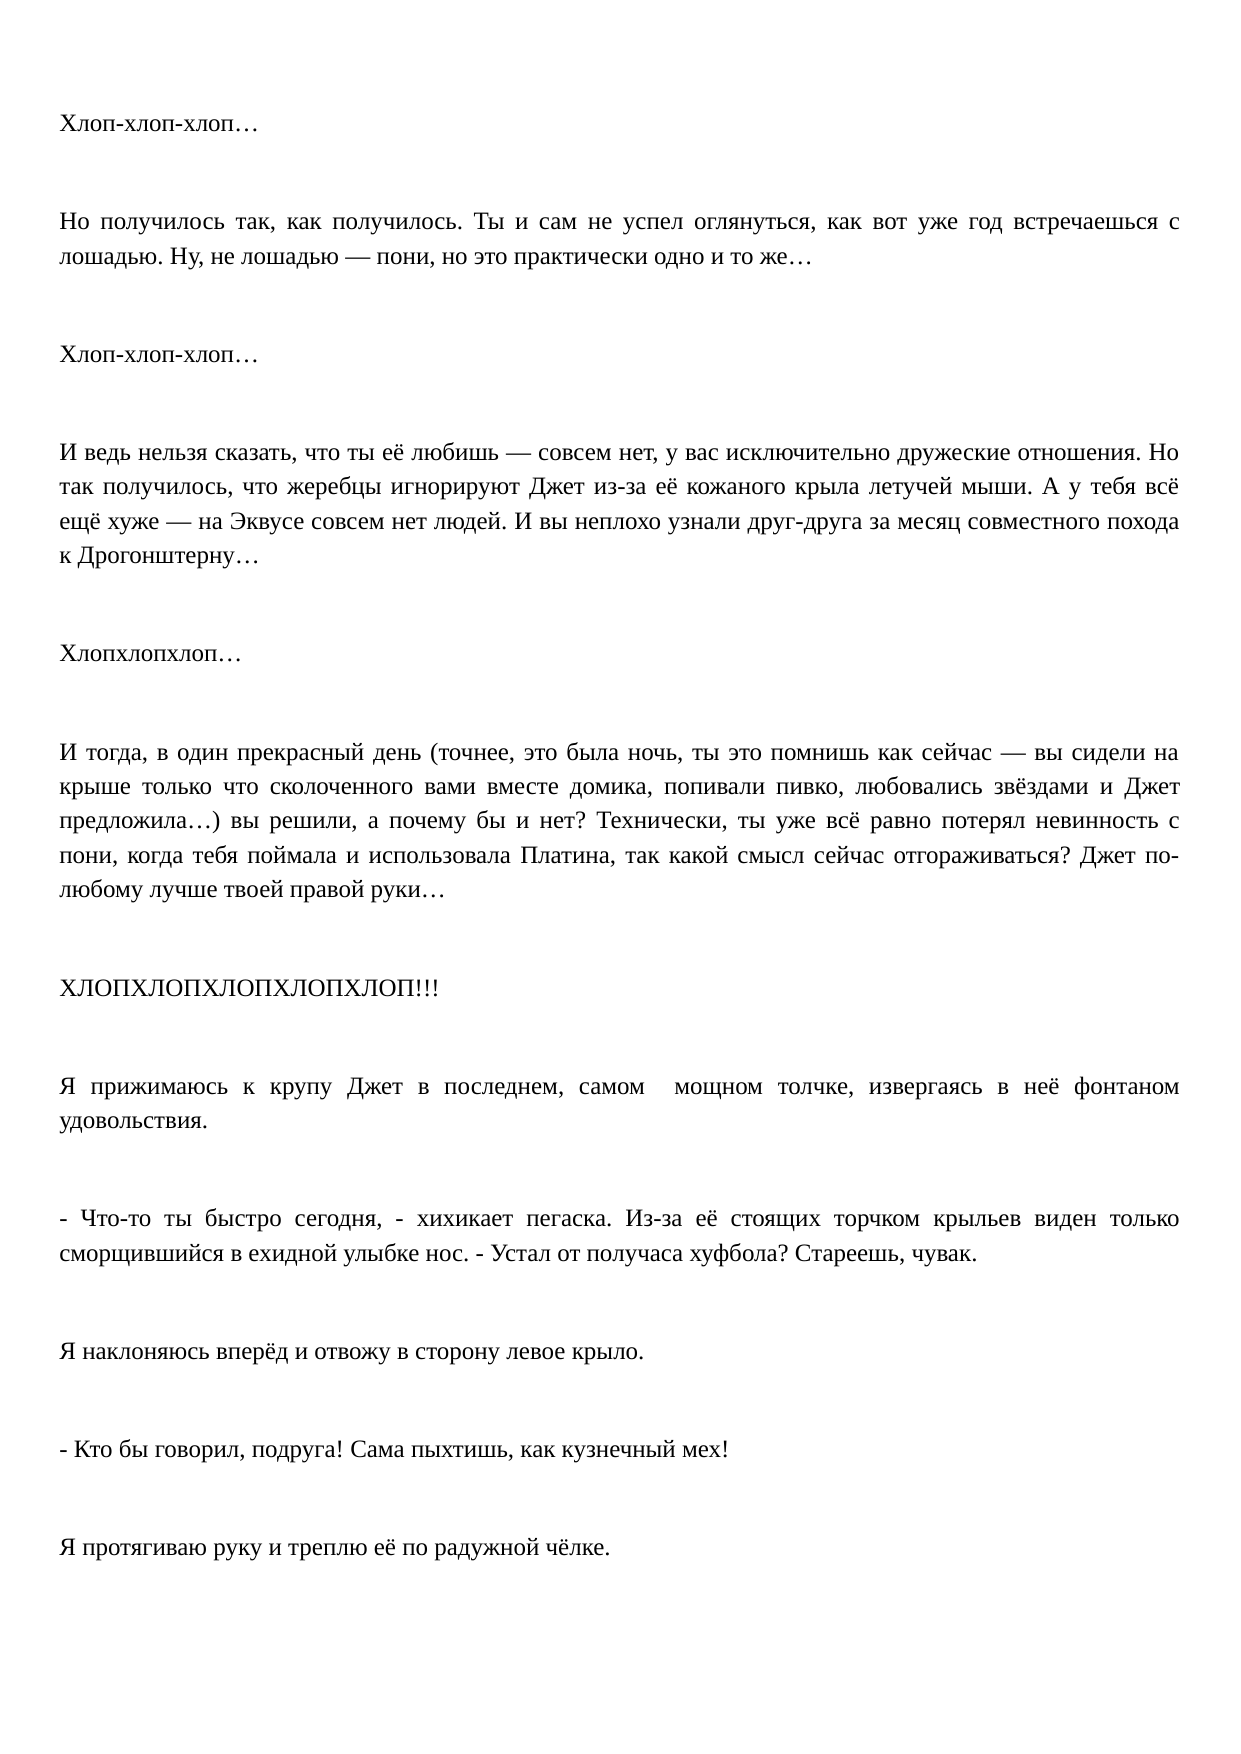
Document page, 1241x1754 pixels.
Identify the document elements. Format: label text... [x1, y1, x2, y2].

text Хлопхлопхлоп… [59, 638, 1181, 667]
text Я прижимаюсь к крупу Джет в последнем, самом мощном толчке, извергаясь в неё фонтаном удовольствия. [59, 1071, 1181, 1134]
text И ведь нельзя сказать, что ты её любишь — совсем нет, у вас исключительно дружеские отношения. Но так получилось, что жеребцы игнорируют Джет из-за её кожаного крыла летучей мыши. А у тебя всё ещё хуже — на Эквусе совсем нет людей. И вы неплохо узнали друг-друга за месяц совместного похода к Дрогонштерну… [59, 437, 1181, 569]
text Я наклоняюсь вперёд и отвожу в сторону левое крыло. [59, 1336, 1181, 1365]
text Я протягиваю руку и треплю её по радужной чёлке. [59, 1532, 1181, 1561]
text - Что-то ты быстро сегодня, - хихикает пегаска. Из-за её стоящих торчком крыльев виден только сморщившийся в ехидной улыбке нос. - Устал от получаса хуфбола? Стареешь, чувак. [59, 1203, 1181, 1267]
text ХЛОПХЛОПХЛОПХЛОПХЛОП!!! [59, 973, 1181, 1001]
text - Кто бы говорил, подруга! Сама пыхтишь, как кузнечный мех! [59, 1434, 1181, 1463]
text Но получилось так, как получилось. Ты и сам не успел оглянуться, как вот уже год встречаешься с лошадью. Ну, не лошадью — пони, но это практически одно и то же… [59, 206, 1181, 269]
text Хлоп-хлоп-хлоп… [59, 339, 1181, 368]
text Хлоп-хлоп-хлоп… [59, 108, 1181, 137]
text И тогда, в один прекрасный день (точнее, это была ночь, ты это помнишь как сейчас — вы сидели на крыше только что сколоченного вами вместе домика, попивали пивко, любовались звёздами и Джет предложила…) вы решили, а почему бы и нет? Технически, ты уже всё равно потерял невинность с пони, когда тебя поймала и использовала Платина, так какой смысл сейчас отгораживаться? Джет по-любому лучше твоей правой руки… [59, 737, 1181, 903]
